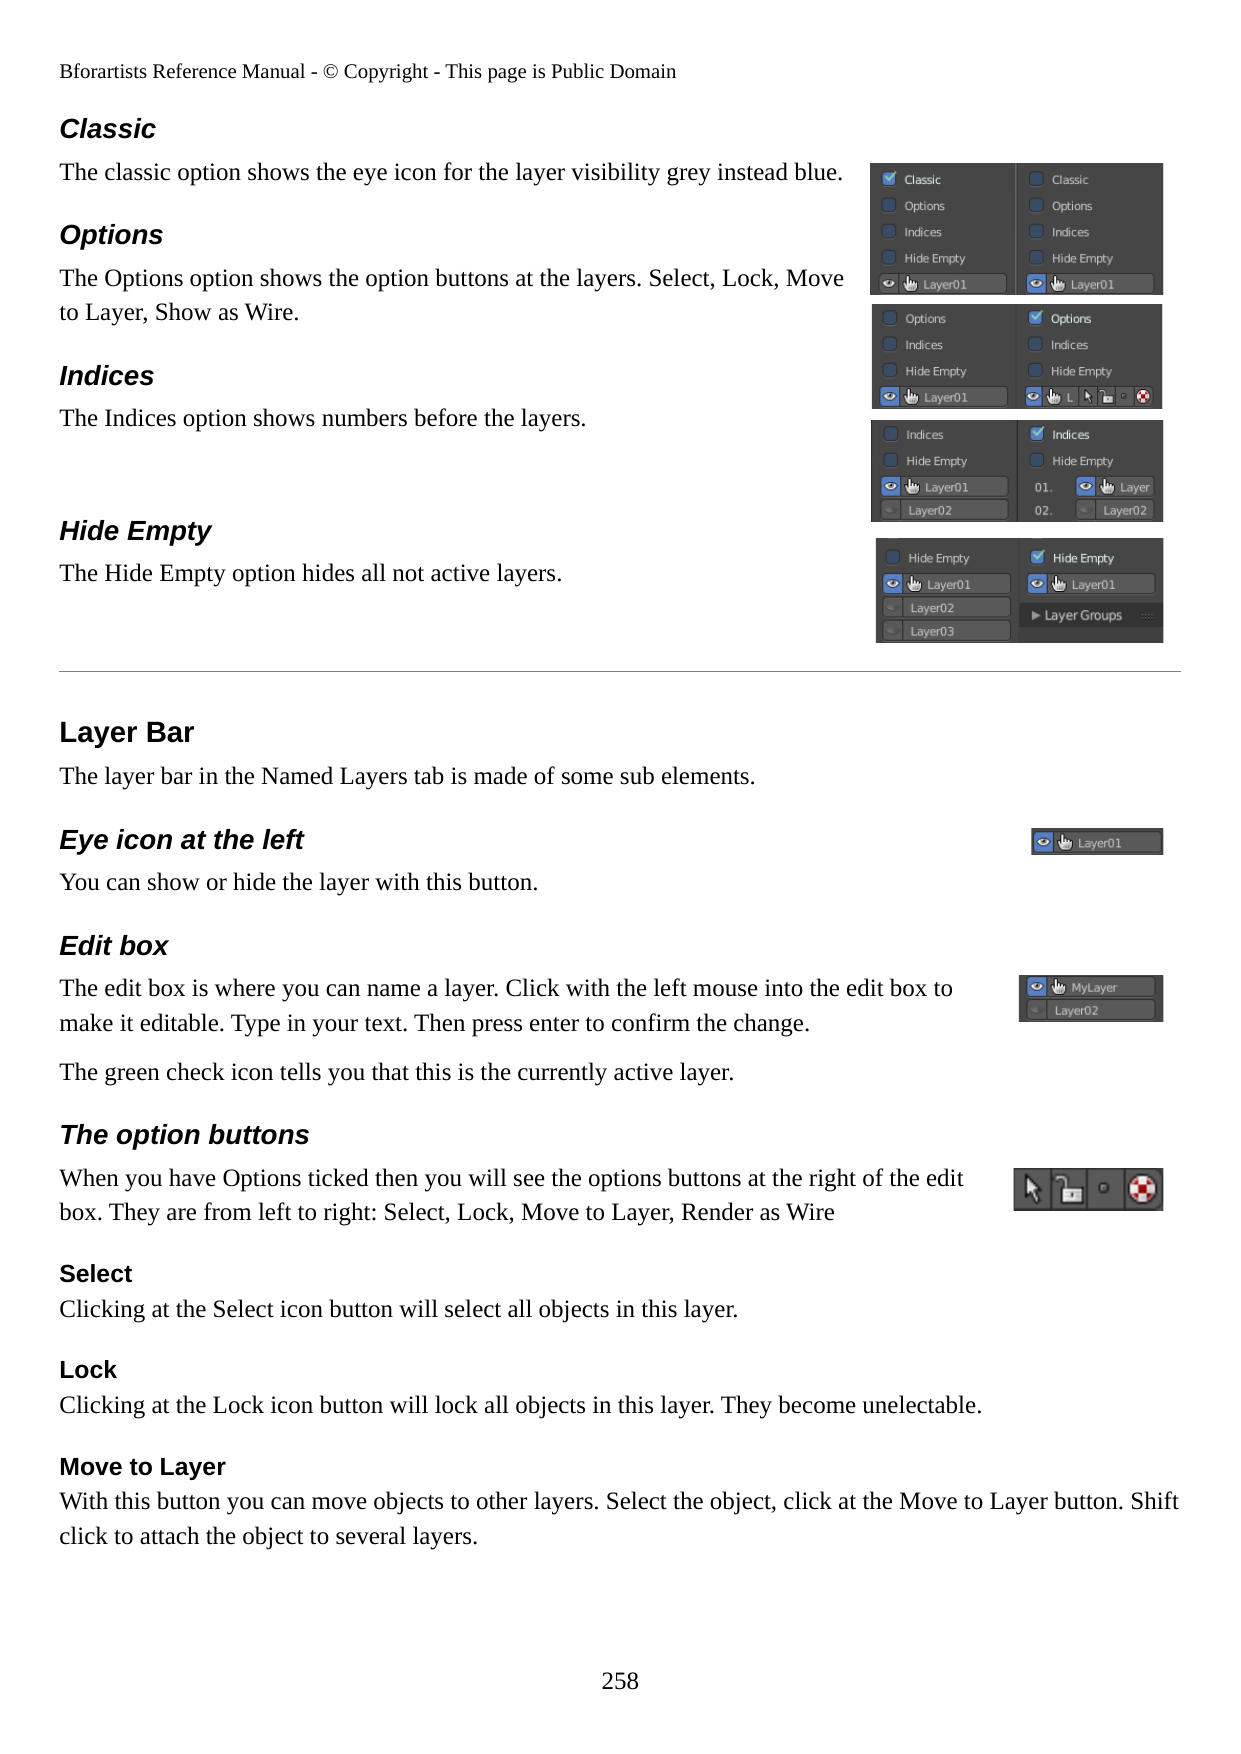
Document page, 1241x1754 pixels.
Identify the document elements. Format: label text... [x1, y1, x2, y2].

subtitle Hide Empty [59, 514, 1181, 546]
text The Indices option shows numbers before the layers. [59, 403, 1181, 432]
picture [1031, 828, 1164, 855]
subtitle [1164, 218, 1181, 250]
text When you have Options ticked then you will see the options buttons at the right of the edit box. They are from left to right: Select, Lock, Move to Layer, Render as Wire [59, 1163, 1181, 1226]
text Clicking at the Lock icon button will lock all objects in this layer. They become unelectable. [59, 1390, 1181, 1419]
subtitle Eye icon at the left [59, 823, 1181, 855]
text The classic option shows the eye icon for the layer visibility grey instead blue. [59, 157, 1181, 186]
subtitle Classic [59, 113, 1181, 144]
text The edit box is where you can name a layer. Click with the left mouse into the edit box to make it editable. Type in your text. Then press enter to confirm the change. [59, 973, 1181, 1037]
subtitle Lock [59, 1355, 1181, 1384]
picture [870, 163, 1164, 295]
picture [871, 420, 1164, 522]
text You can show or hide the layer with this button. [59, 867, 1181, 896]
subtitle [1163, 359, 1181, 391]
subtitle Select [59, 1259, 1181, 1287]
picture [1018, 975, 1164, 1022]
subtitle Options [59, 218, 870, 250]
text The layer bar in the Named Layers tab is made of some sub elements. [59, 761, 1181, 790]
text The Hide Empty option hides all not active layers. [59, 558, 875, 587]
picture [871, 304, 1163, 409]
subtitle Indices [59, 359, 871, 391]
text Clicking at the Select icon button will select all objects in this layer. [59, 1294, 1181, 1322]
subtitle Layer Bar [59, 715, 1181, 749]
subtitle Edit box [59, 929, 1181, 961]
text With this button you can move objects to other layers. Select the object, click at the Move to Layer button. Shift click to attach the object to several layers. [59, 1486, 1181, 1549]
subtitle The option buttons [59, 1118, 1181, 1150]
subtitle Move to Layer [59, 1452, 1181, 1480]
picture [1013, 1168, 1164, 1211]
picture [875, 538, 1164, 643]
text The green check icon tells you that this is the currently active layer. [59, 1057, 1181, 1086]
text The Options option shows the option buttons at the layers. Select, Lock, Move to Layer, Show as Wire. [59, 263, 1181, 326]
